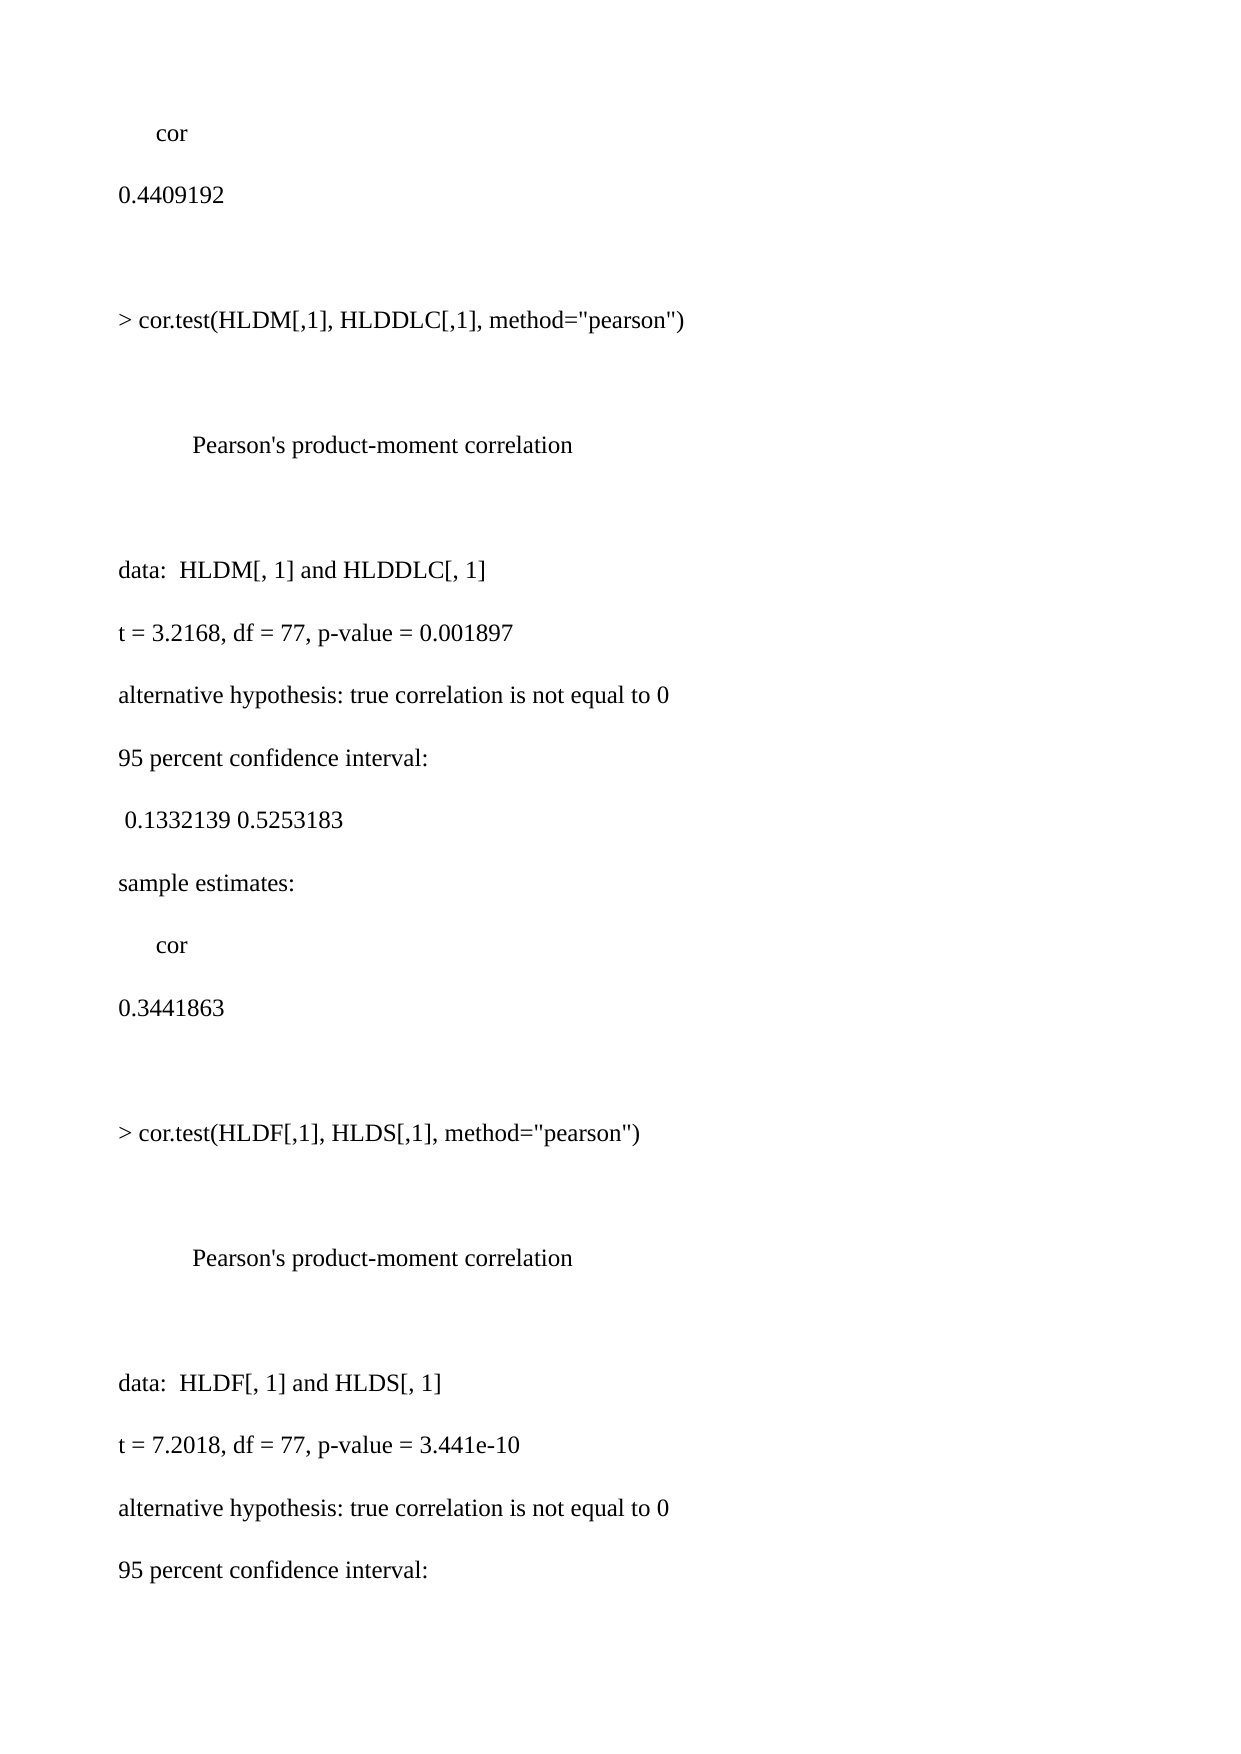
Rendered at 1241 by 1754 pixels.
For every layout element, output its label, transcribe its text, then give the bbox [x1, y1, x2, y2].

text 0.3441863 [118, 993, 1122, 1022]
text Pearson's product-moment correlation [118, 1243, 1122, 1272]
text cor [118, 118, 1122, 147]
text > cor.test(HLDF[,1], HLDS[,1], method="pearson") [118, 1118, 1122, 1147]
text t = 7.2018, df = 77, p-value = 3.441e-10 [118, 1431, 1122, 1459]
text alternative hypothesis: true correlation is not equal to 0 [118, 1493, 1122, 1522]
text 95 percent confidence interval: [118, 1556, 1122, 1584]
text 0.1332139 0.5253183 [118, 806, 1122, 834]
text alternative hypothesis: true correlation is not equal to 0 [118, 681, 1122, 709]
text data: HLDF[, 1] and HLDS[, 1] [118, 1368, 1122, 1397]
text data: HLDM[, 1] and HLDDLC[, 1] [118, 556, 1122, 584]
text cor [118, 931, 1122, 959]
text Pearson's product-moment correlation [118, 431, 1122, 459]
text sample estimates: [118, 868, 1122, 897]
text 0.4409192 [118, 181, 1122, 209]
text 95 percent confidence interval: [118, 743, 1122, 772]
text t = 3.2168, df = 77, p-value = 0.001897 [118, 618, 1122, 647]
text > cor.test(HLDM[,1], HLDDLC[,1], method="pearson") [118, 306, 1122, 334]
